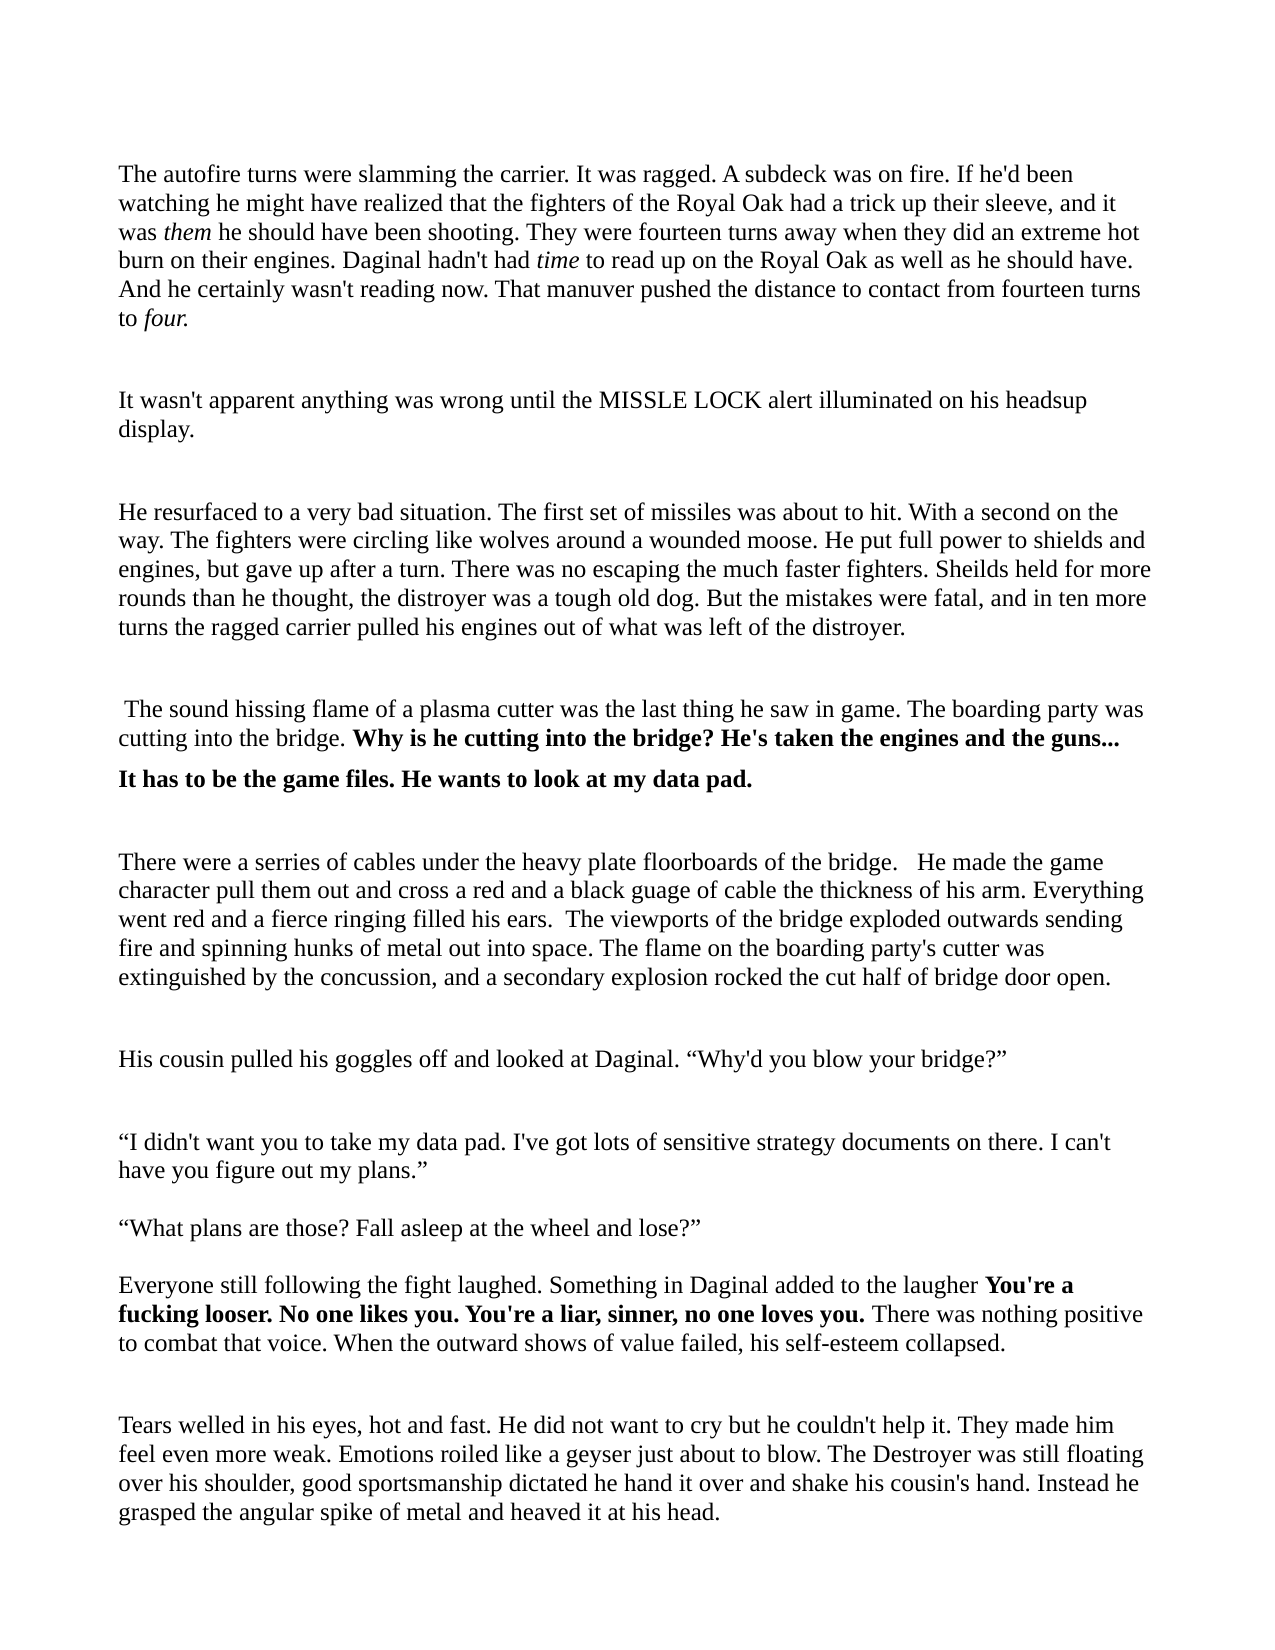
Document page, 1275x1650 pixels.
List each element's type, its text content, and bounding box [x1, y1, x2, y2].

text His cousin pulled his goggles off and looked at Daginal. “Why'd you blow your bridge?” [118, 1044, 1157, 1073]
text It has to be the game files. He wants to look at my data pad. [118, 764, 1157, 793]
text It wasn't apparent anything was wrong until the MISSLE LOCK alert illuminated on his headsup display. [118, 386, 1157, 443]
text Tears welled in his eyes, hot and fast. He did not want to cry but he couldn't help it. They made him feel even more weak. Emotions roiled like a geyser just about to blow. The Destroyer was still floating over his shoulder, good sportsmanship dictated he hand it over and shake his cousin's hand. Instead he grasped the angular spike of metal and heaved it at his head. [118, 1411, 1157, 1526]
text The sound hissing flame of a plasma cutter was the last thing he saw in game. The boarding party was cutting into the bridge. Why is he cutting into the bridge? He's taken the engines and the guns... [118, 694, 1157, 752]
text He resurfaced to a very bad situation. The first set of missiles was about to hit. With a second on the way. The fighters were circling like wolves around a wounded moose. He put full power to shields and engines, but gave up after a turn. There was no escaping the much faster fighters. Sheilds held for more rounds than he thought, the distroyer was a tough old dog. But the mistakes were fatal, and in ten more turns the ragged carrier pulled his engines out of what was left of the distroyer. [118, 497, 1157, 641]
text The autofire turns were slamming the carrier. It was ragged. A subdeck was on fire. If he'd been watching he might have realized that the fighters of the Royal Oak had a trick up their sleeve, and it was them he should have been shooting. They were fourteen turns away when they did an extreme hot burn on their engines. Daginal hadn't had time to read up on the Royal Oak as well as he should have. And he certainly wasn't reading now. That manuver pushed the distance to contact from fourteen turns to four. [118, 159, 1157, 332]
text There were a serries of cables under the heavy plate floorboards of the bridge. He made the game character pull them out and cross a red and a black guage of cable the thickness of his arm. Everything went red and a fierce ringing filled his ears. The viewports of the bridge exploded outwards sending fire and spinning hunks of metal out into space. The flame on the boarding party's cutter was extinguished by the concussion, and a secondary explosion rocked the cut half of bridge door open. [118, 847, 1157, 991]
text “I didn't want you to take my data pad. I've got lots of sensitive strategy documents on there. I can't have you figure out my plans.” “What plans are those? Fall asleep at the wheel and lose?” Everyone still following the fight laughed. Something in Daginal added to the laugher You're a fucking looser. No one likes you. You're a liar, sinner, no one loves you. There was nothing positive to combat that voice. When the outward shows of value failed, his self-esteem collapsed. [118, 1127, 1157, 1357]
